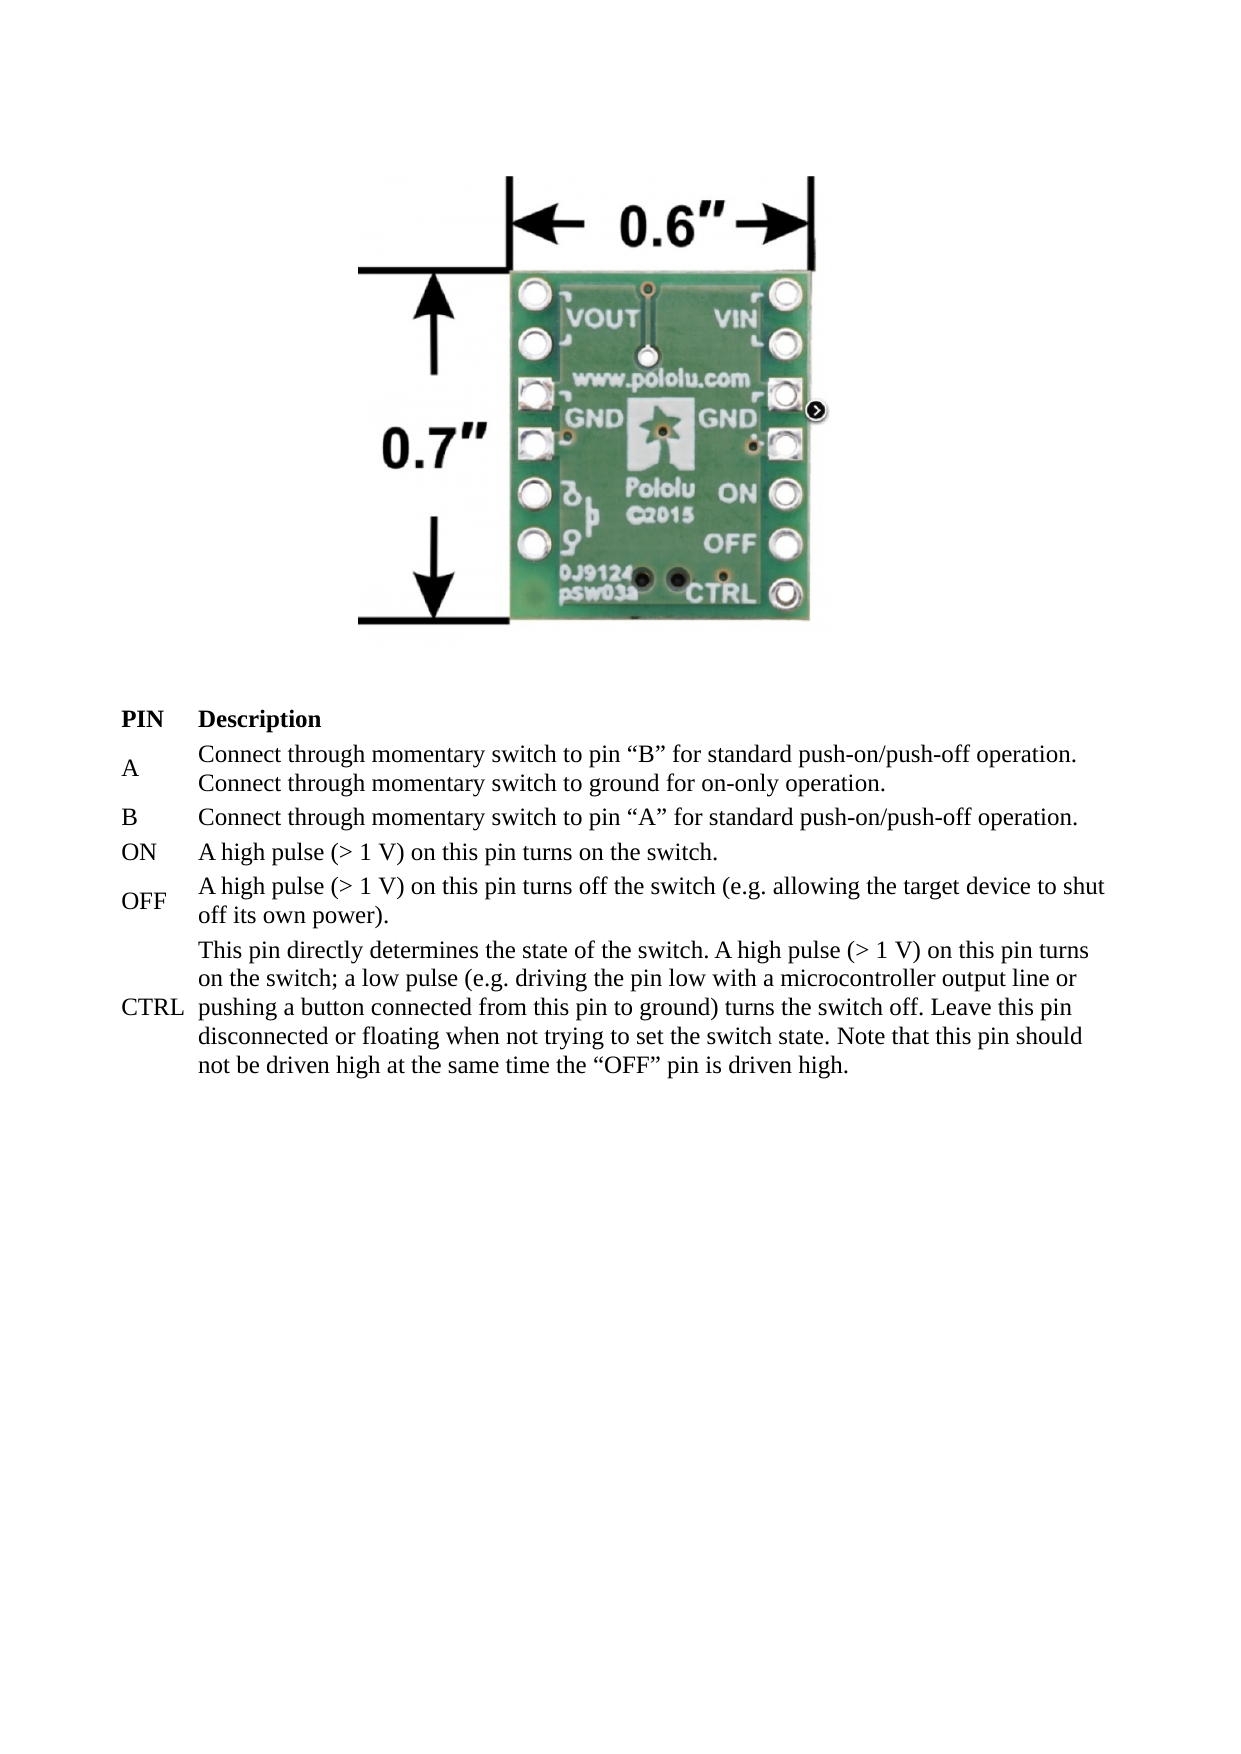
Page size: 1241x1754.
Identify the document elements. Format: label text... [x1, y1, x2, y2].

table_cell This pin directly determines the state of the switch. A high pulse (> 1 V) on this pin turns on the switch; a low pulse (e.g. driving the pin low with a microcontroller output line or pushing a button connected from this pin to ground) turns the switch off. Leave this pin disconnected or floating when not trying to set the switch state. Note that this pin should not be driven high at the same time the “OFF” pin is driven high. [195, 932, 1122, 1081]
table_cell A high pulse (> 1 V) on this pin turns on the switch. [195, 834, 1122, 868]
table_cell Connect through momentary switch to pin “B” for standard push-on/push-off operation. Connect through momentary switch to ground for on-only operation. [195, 736, 1122, 799]
picture [355, 167, 830, 653]
table_cell B [118, 799, 195, 834]
table_header PIN [118, 701, 195, 736]
table_cell A high pulse (> 1 V) on this pin turns off the switch (e.g. allowing the target device to shut off its own power). [195, 869, 1122, 932]
table_cell CTRL [118, 932, 195, 1081]
table_cell ON [118, 834, 195, 868]
table_cell A [118, 736, 195, 799]
table_cell Connect through momentary switch to pin “A” for standard push-on/push-off operation. [195, 799, 1122, 834]
table_cell OFF [118, 869, 195, 932]
table_header Description [195, 701, 1122, 736]
